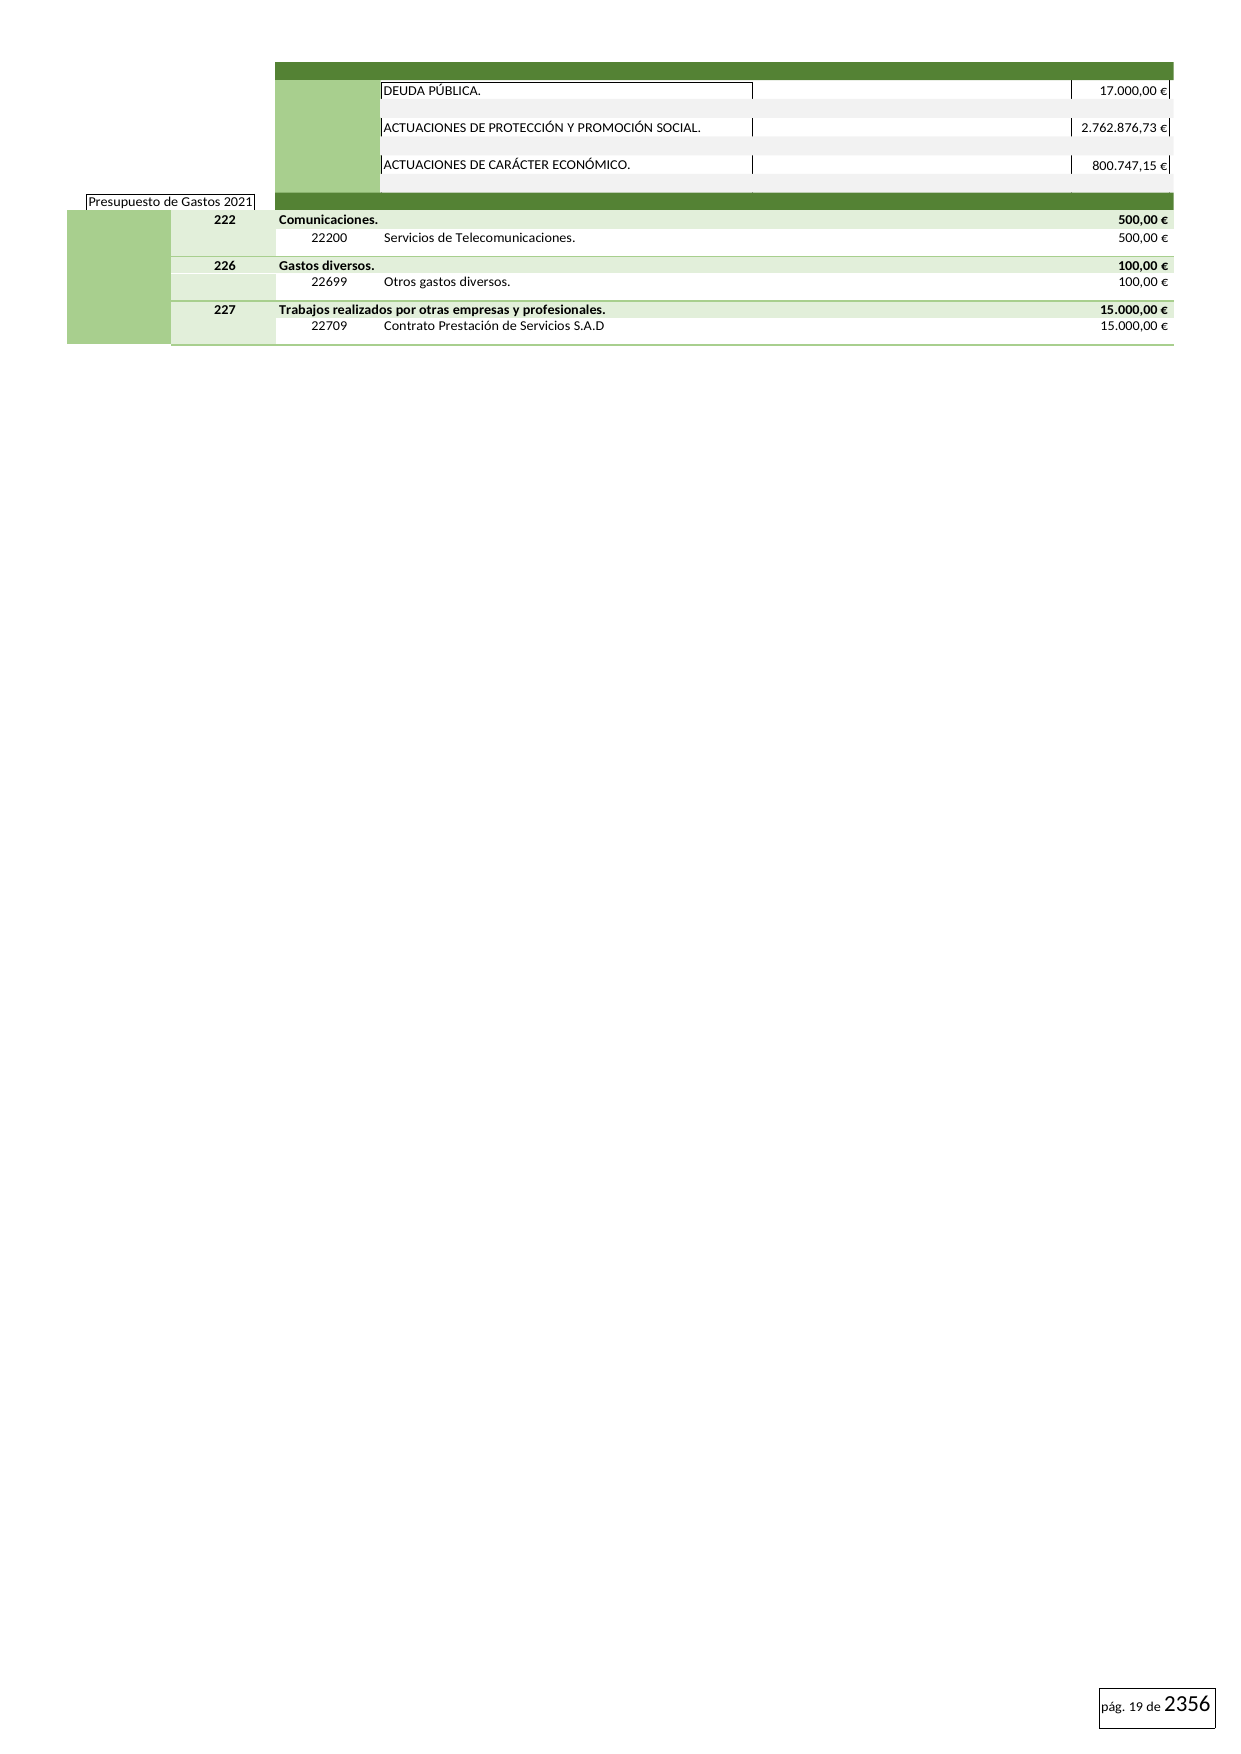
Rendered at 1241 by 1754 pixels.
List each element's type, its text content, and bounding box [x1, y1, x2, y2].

table_cell Comunicaciones. [276, 210, 854, 229]
table_cell 15.000,00 € [854, 302, 1174, 318]
table_cell Gastos diversos. [276, 257, 854, 273]
table_cell 22200 Servicios de Telecomunicaciones. [276, 229, 854, 256]
table_cell 226 [171, 257, 276, 273]
table_cell 222 [171, 210, 276, 229]
table_cell Trabajos realizados por otras empresas y profesionales. [276, 302, 854, 318]
table_cell 100,00 € [854, 257, 1174, 273]
table_cell [67, 210, 171, 344]
table_cell 227 [171, 302, 276, 318]
table_cell 500,00 € [854, 229, 1174, 256]
table_cell 100,00 € [854, 274, 1174, 300]
table_cell [171, 318, 276, 344]
table_cell 500,00 € [854, 210, 1174, 229]
table_cell [171, 274, 276, 300]
table_cell 22699 Otros gastos diversos. [276, 274, 854, 300]
table_cell 15.000,00 € [854, 318, 1174, 344]
table_cell 22709 Contrato Prestación de Servicios S.A.D [276, 318, 854, 344]
table_cell [171, 229, 276, 256]
